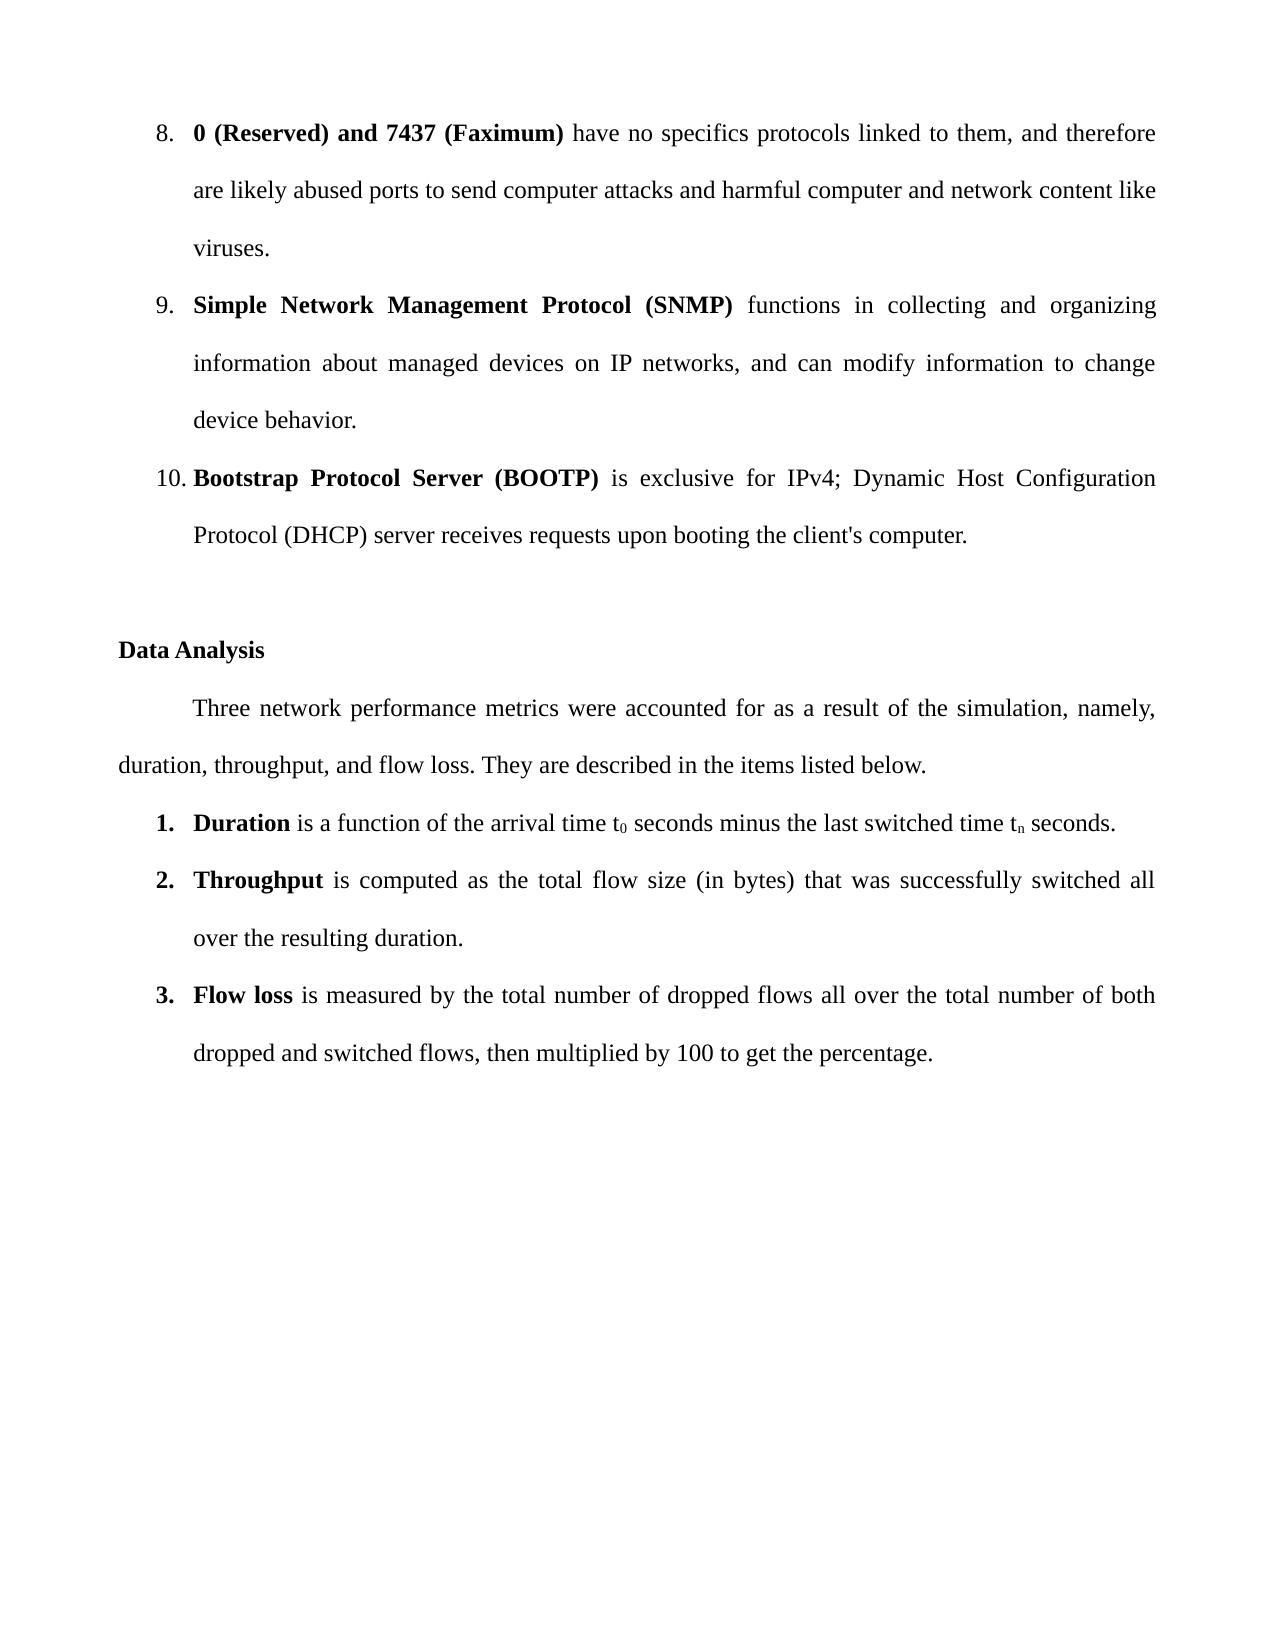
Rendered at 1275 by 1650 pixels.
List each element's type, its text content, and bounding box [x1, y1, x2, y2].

text Three network performance metrics were accounted for as a result of the simulation, namely, duration, throughput, and flow loss. They are described in the items listed below. [118, 693, 1157, 779]
list Flow loss is measured by the total number of dropped flows all over the total number of both dropped and switched flows, then multiplied by 100 to get the percentage. [156, 981, 1157, 1067]
list 0 (Reserved) and 7437 (Faximum) have no specifics protocols linked to them, and therefore are likely abused ports to send computer attacks and harmful computer and network content like viruses. [156, 118, 1157, 262]
list Duration is a function of the arrival time t0 seconds minus the last switched time tn seconds. [156, 808, 1157, 837]
list Throughput is computed as the total flow size (in bytes) that was successfully switched all over the resulting duration. [156, 866, 1157, 952]
text Data Analysis [118, 636, 1157, 664]
list Simple Network Management Protocol (SNMP) functions in collecting and organizing information about managed devices on IP networks, and can modify information to change device behavior. [156, 291, 1157, 434]
list Bootstrap Protocol Server (BOOTP) is exclusive for IPv4; Dynamic Host Configuration Protocol (DHCP) server receives requests upon booting the client's computer. [156, 463, 1157, 549]
